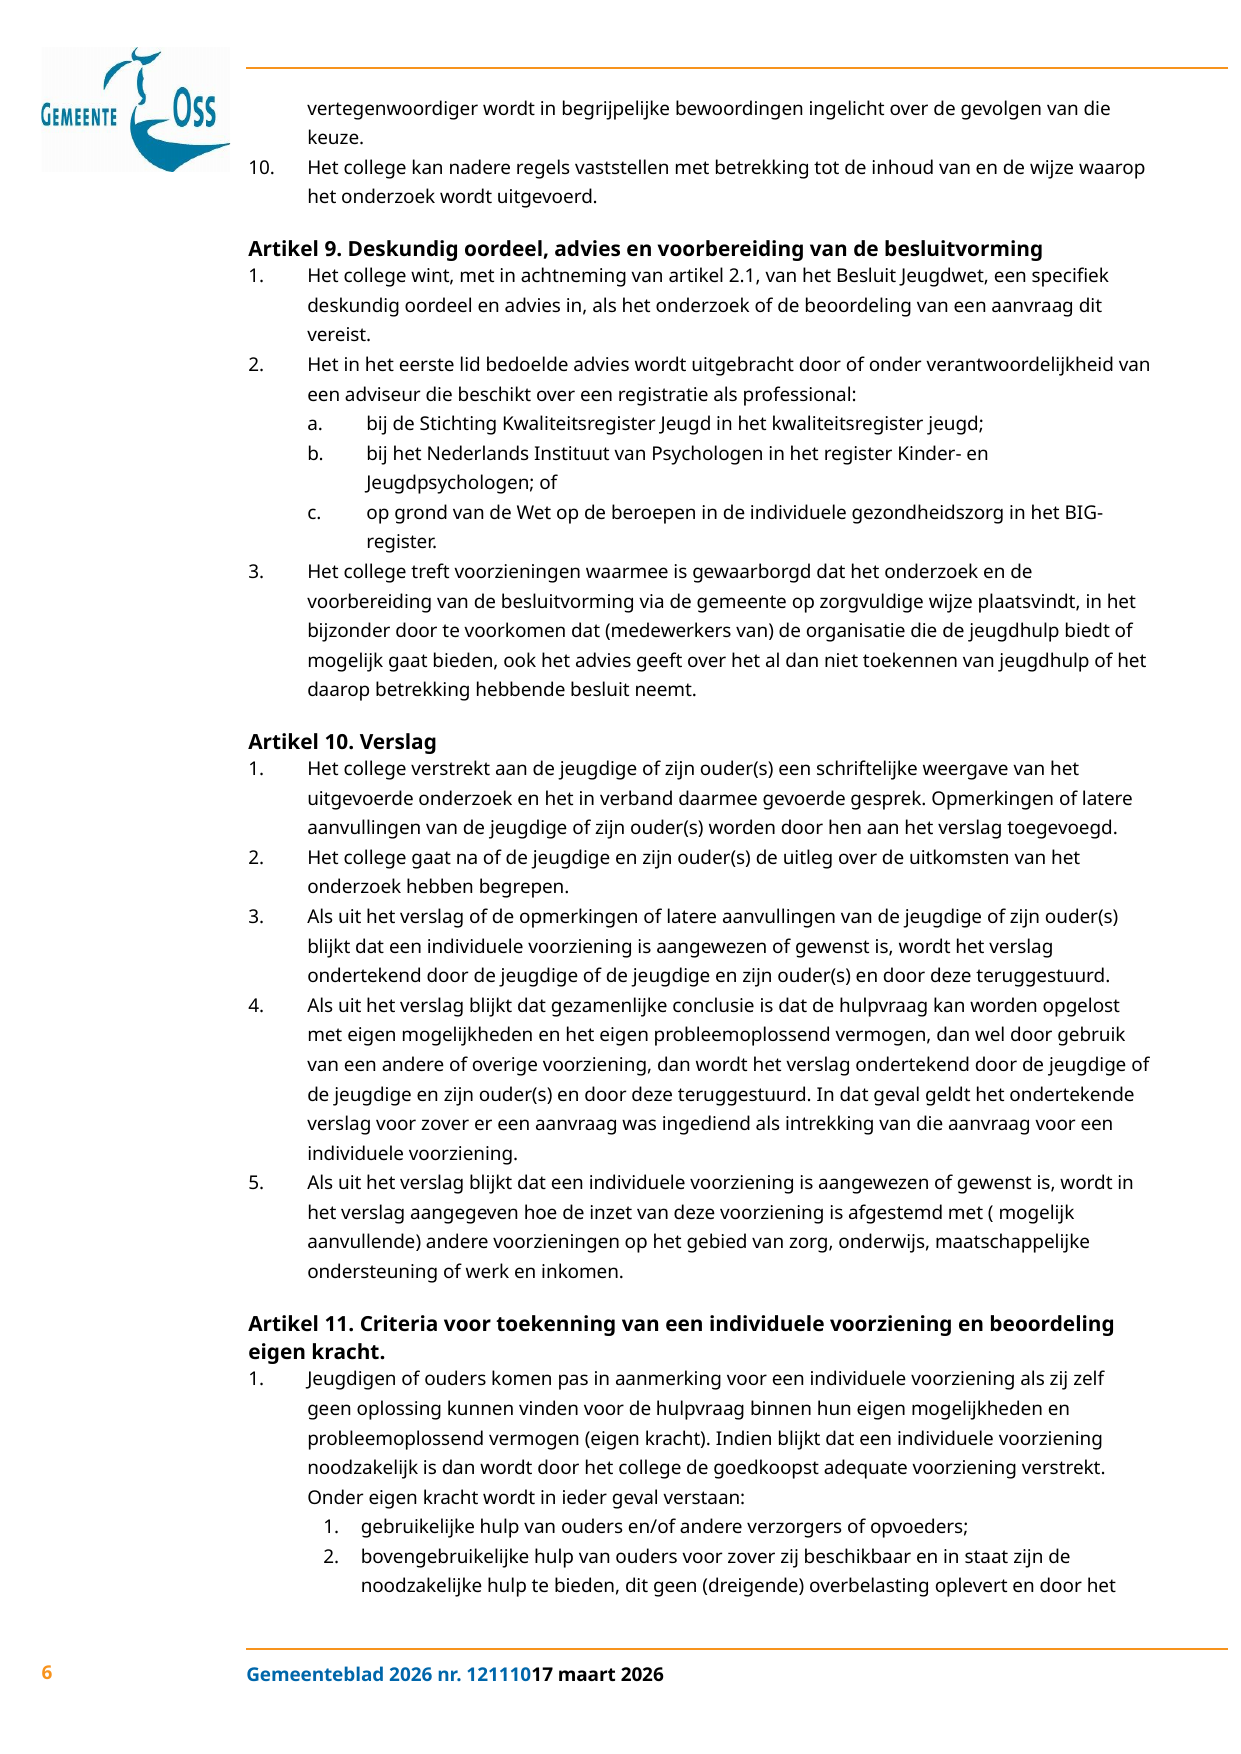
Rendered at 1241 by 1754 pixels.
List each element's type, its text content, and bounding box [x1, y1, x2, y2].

list Als uit het verslag blijkt dat gezamenlijke conclusie is dat de hulpvraag kan worden opgelost met eigen mogelijkheden en het eigen probleemoplossend vermogen, dan wel door gebruik van een andere of overige voorziening, dan wordt het verslag ondertekend door de jeugdige of de jeugdige en zijn ouder(s) en door deze teruggestuurd. In dat geval geldt het ondertekende verslag voor zover er een aanvraag was ingediend als intrekking van die aanvraag voor een individuele voorziening. [248, 992, 1152, 1166]
text Artikel 11. Criteria voor toekenning van een individuele voorziening en beoordeling eigen kracht. [248, 1309, 1152, 1366]
text Artikel 10. Verslag [248, 727, 1152, 755]
list bij het Nederlands Instituut van Psychologen in het register Kinder- en Jeugdpsychologen; of [307, 440, 1152, 495]
list bovengebruikelijke hulp van ouders voor zover zij beschikbaar en in staat zijn de noodzakelijke hulp te bieden, dit geen (dreigende) overbelasting oplevert en door het [323, 1543, 1152, 1598]
list op grond van de Wet op de beroepen in de individuele gezondheidszorg in het BIG-register. [307, 499, 1152, 554]
list Jeugdigen of ouders komen pas in aanmerking voor een individuele voorziening als zij zelf geen oplossing kunnen vinden voor de hulpvraag binnen hun eigen mogelijkheden en probleemoplossend vermogen (eigen kracht). Indien blijkt dat een individuele voorziening noodzakelijk is dan wordt door het college de goedkoopst adequate voorziening verstrekt. Onder eigen kracht wordt in ieder geval verstaan: [248, 1366, 1152, 1510]
list Het college kan nadere regels vaststellen met betrekking tot de inhoud van en de wijze waarop het onderzoek wordt uitgevoerd. [248, 154, 1152, 209]
list Als uit het verslag of de opmerkingen of latere aanvullingen van de jeugdige of zijn ouder(s) blijkt dat een individuele voorziening is aangewezen of gewenst is, wordt het verslag ondertekend door de jeugdige of de jeugdige en zijn ouder(s) en door deze teruggestuurd. [248, 903, 1152, 988]
list Het in het eerste lid bedoelde advies wordt uitgebracht door of onder verantwoordelijkheid van een adviseur die beschikt over een registratie als professional: [248, 351, 1152, 406]
list gebruikelijke hulp van ouders en/of andere verzorgers of opvoeders; [323, 1513, 1152, 1539]
list Het college verstrekt aan de jeugdige of zijn ouder(s) een schriftelijke weergave van het uitgevoerde onderzoek en het in verband daarmee gevoerde gesprek. Opmerkingen of latere aanvullingen van de jeugdige of zijn ouder(s) worden door hen aan het verslag toegevoegd. [248, 755, 1152, 840]
text Artikel 9. Deskundig oordeel, advies en voorbereiding van de besluitvorming [248, 234, 1152, 262]
list Het college wint, met in achtneming van artikel 2.1, van het Besluit Jeugdwet, een specifiek deskundig oordeel en advies in, als het onderzoek of de beoordeling van een aanvraag dit vereist. [248, 262, 1152, 347]
list Als uit het verslag blijkt dat een individuele voorziening is aangewezen of gewenst is, wordt in het verslag aangegeven hoe de inzet van deze voorziening is afgestemd met ( mogelijk aanvullende) andere voorzieningen op het gebied van zorg, onderwijs, maatschappelijke ondersteuning of werk en inkomen. [248, 1169, 1152, 1284]
picture [41, 47, 231, 172]
list vertegenwoordiger wordt in begrijpelijke bewoordingen ingelicht over de gevolgen van die keuze. [248, 95, 1152, 150]
list bij de Stichting Kwaliteitsregister Jeugd in het kwaliteitsregister jeugd; [307, 410, 1152, 436]
list Het college gaat na of de jeugdige en zijn ouder(s) de uitleg over de uitkomsten van het onderzoek hebben begrepen. [248, 844, 1152, 899]
list Het college treft voorzieningen waarmee is gewaarborgd dat het onderzoek en de voorbereiding van de besluitvorming via de gemeente op zorgvuldige wijze plaatsvindt, in het bijzonder door te voorkomen dat (medewerkers van) de organisatie die de jeugdhulp biedt of mogelijk gaat bieden, ook het advies geeft over het al dan niet toekennen van jeugdhulp of het daarop betrekking hebbende besluit neemt. [248, 558, 1152, 702]
